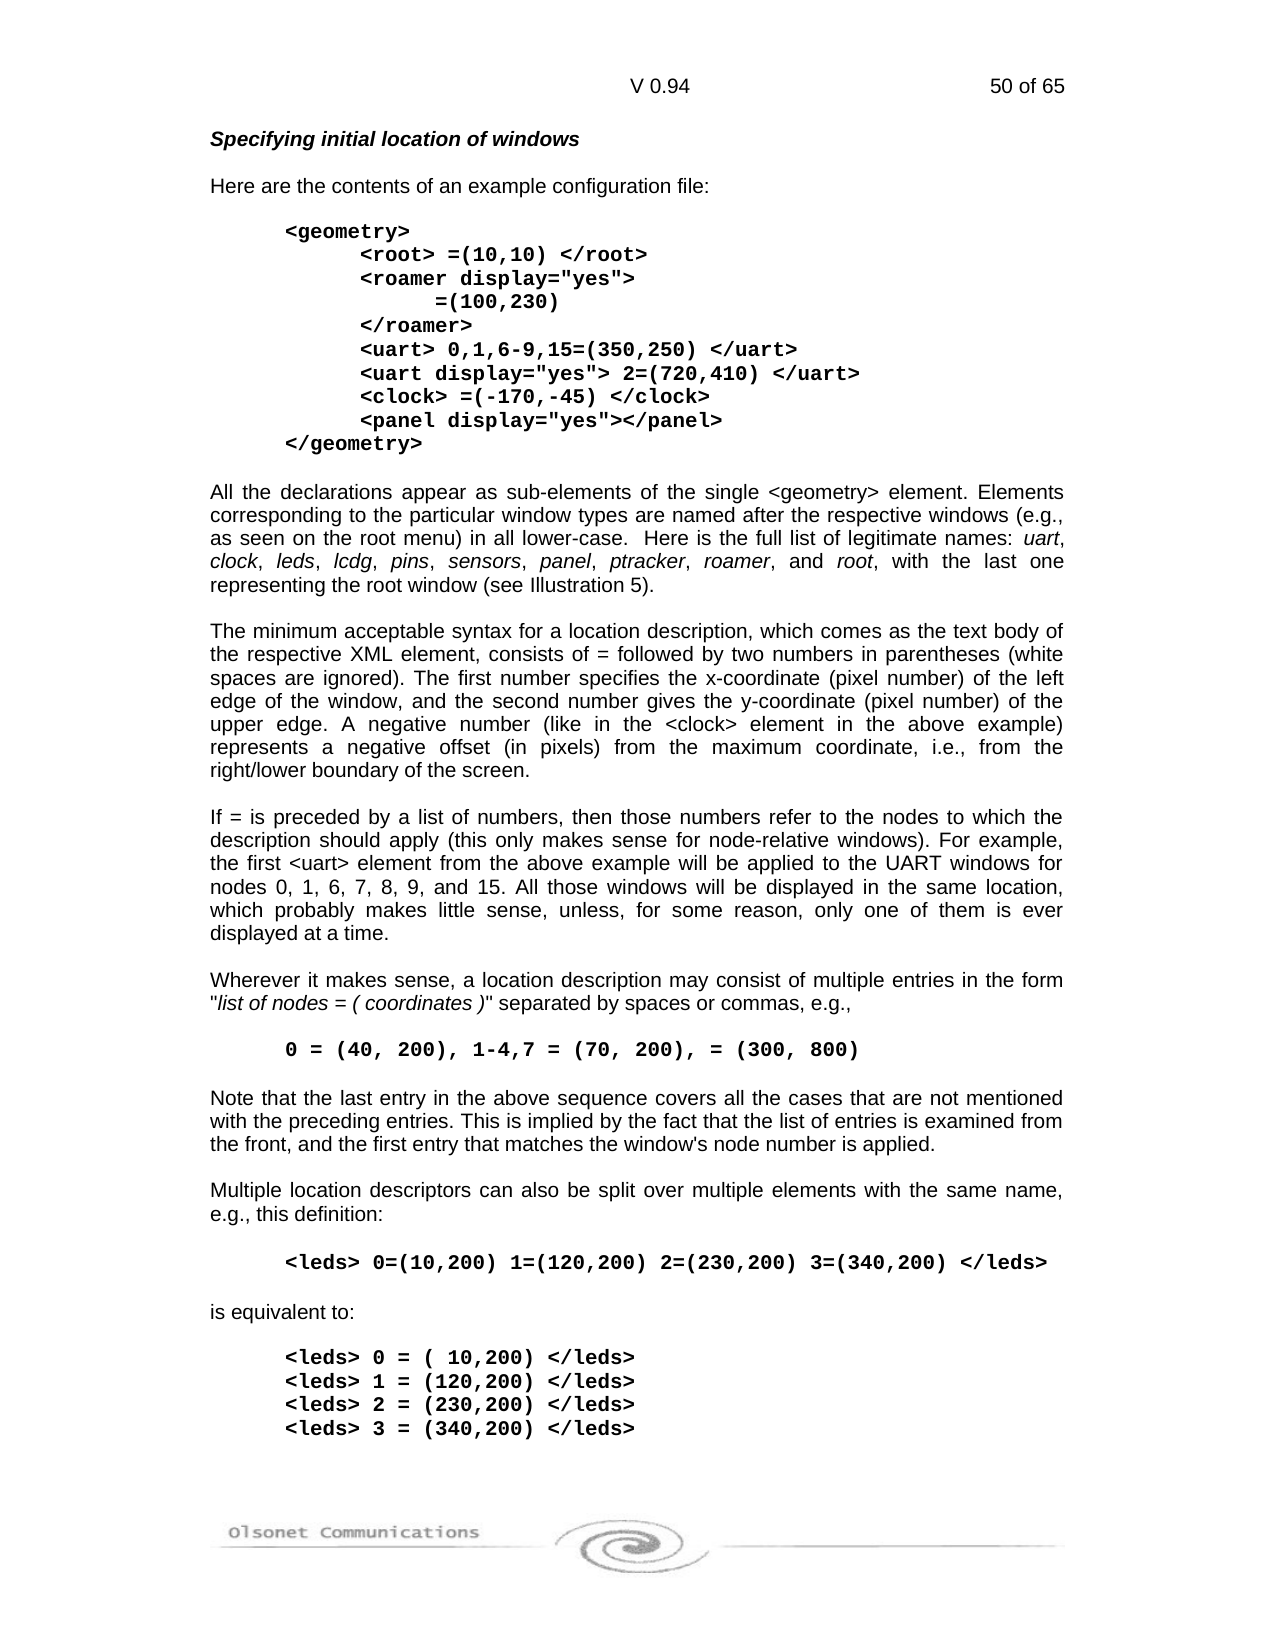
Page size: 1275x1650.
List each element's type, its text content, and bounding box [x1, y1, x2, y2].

text The minimum acceptable syntax for a location description, which comes as the text body of the respective XML element, consists of = followed by two numbers in parentheses (white spaces are ignored). The first number specifies the x-coordinate (pixel number) of the left edge of the window, and the second number gives the y-coordinate (pixel number) of the upper edge. A negative number (like in the <clock> element in the above example) represents a negative offset (in pixels) from the maximum coordinate, i.e., from the right/lower boundary of the screen. [210, 620, 1065, 782]
text <uart> 0,1,6-9,15=(350,250) </uart> [210, 339, 1065, 362]
text </geometry> [210, 433, 1065, 457]
text =(100,230) [210, 292, 1065, 315]
picture [210, 1504, 1065, 1596]
text Here are the contents of an example configuration file: [210, 174, 1065, 197]
text </roamer> [210, 315, 1065, 339]
text is equivalent to: [210, 1300, 1065, 1323]
text <root> =(10,10) </root> [210, 244, 1065, 268]
text <panel display="yes"></panel> [210, 410, 1065, 433]
text <roamer display="yes"> [210, 268, 1065, 292]
text <leds> 2 = (230,200) </leds> [210, 1394, 1065, 1418]
text <leds> 1 = (120,200) </leds> [210, 1371, 1065, 1394]
text <leds> 0=(10,200) 1=(120,200) 2=(230,200) 3=(340,200) </leds> [210, 1249, 1065, 1277]
text <clock> =(-170,-45) </clock> [210, 386, 1065, 410]
text All the declarations appear as sub-elements of the single <geometry> element. Elements corresponding to the particular window types are named after the respective windows (e.g., as seen on the root menu) in all lower-case. Here is the full list of legitimate names: uart, clock, leds, lcdg, pins, sensors, panel, ptracker, roamer, and root, with the last one representing the root window (see Illustration 5). [210, 480, 1065, 596]
text Wherever it makes sense, a location description may consist of multiple entries in the form "list of nodes = ( coordinates )" separated by spaces or commas, e.g., [210, 968, 1065, 1014]
text <geometry> [210, 221, 1065, 244]
text <leds> 3 = (340,200) </leds> [210, 1418, 1065, 1442]
text <uart display="yes"> 2=(720,410) </uart> [210, 362, 1065, 386]
text Note that the last entry in the above sequence covers all the cases that are not mentioned with the preceding entries. This is implied by the fact that the list of entries is examined from the front, and the first entry that matches the window's node number is applied. [210, 1086, 1065, 1156]
text If = is preceded by a list of numbers, then those numbers refer to the nodes to which the description should apply (this only makes sense for node-relative windows). For example, the first <uart> element from the above example will be applied to the UART windows for nodes 0, 1, 6, 7, 8, 9, and 15. All those windows will be displayed in the same location, which probably makes little sense, unless, for some reason, only one of them is ever displayed at a time. [210, 806, 1065, 945]
text 0 = (40, 200), 1-4,7 = (70, 200), = (300, 800) [210, 1038, 1065, 1063]
text <leds> 0 = ( 10,200) </leds> [210, 1347, 1065, 1371]
text Multiple location descriptors can also be split over multiple elements with the same name, e.g., this definition: [210, 1179, 1065, 1226]
text Specifying initial location of windows [210, 128, 1065, 151]
